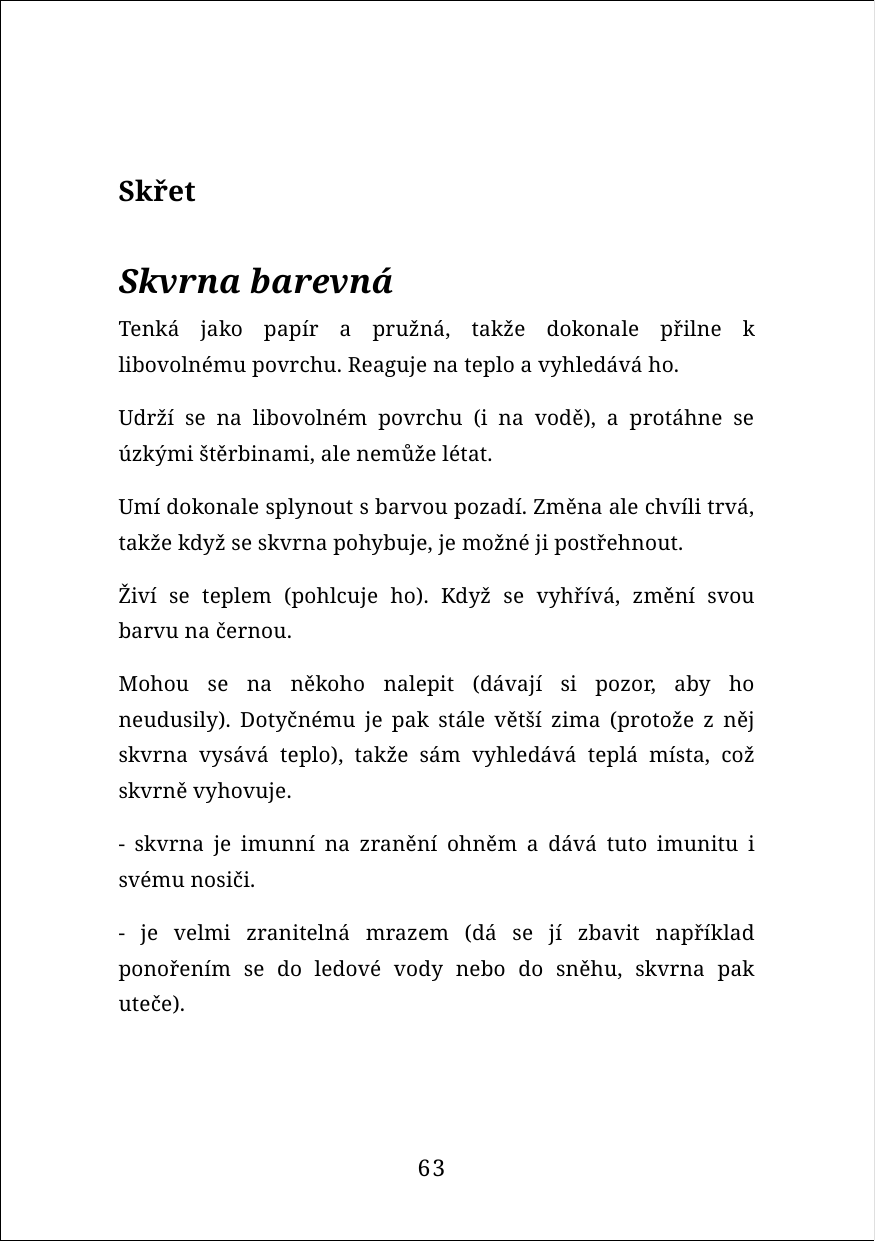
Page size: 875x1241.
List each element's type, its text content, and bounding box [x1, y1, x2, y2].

text - je velmi zranitelná mrazem (dá se jí zbavit například ponořením se do ledové vody nebo do sněhu, skvrna pak uteče). [118, 918, 756, 1018]
text Umí dokonale splynout s barvou pozadí. Změna ale chvíli trvá, takže když se skvrna pohybuje, je možné ji postřehnout. [118, 492, 756, 556]
subtitle Skřet [118, 172, 756, 210]
text Živí se teplem (pohlcuje ho). Když se vyhřívá, změní svou barvu na černou. [118, 581, 756, 645]
subtitle Skvrna barevná [118, 257, 756, 303]
text - skvrna je imunní na zranění ohněm a dává tuto imunitu i svému nosiči. [118, 829, 756, 893]
text Tenká jako papír a pružná, takže dokonale přilne k libovolnému povrchu. Reaguje na teplo a vyhledává ho. [118, 314, 756, 378]
text Udrží se na libovolném povrchu (i na vodě), a protáhne se úzkými štěrbinami, ale nemůže létat. [118, 403, 756, 467]
text Mohou se na někoho nalepit (dávají si pozor, aby ho neudusily). Dotyčnému je pak stále větší zima (protože z něj skvrna vysává teplo), takže sám vyhledává teplá místa, což skvrně vyhovuje. [118, 669, 756, 804]
